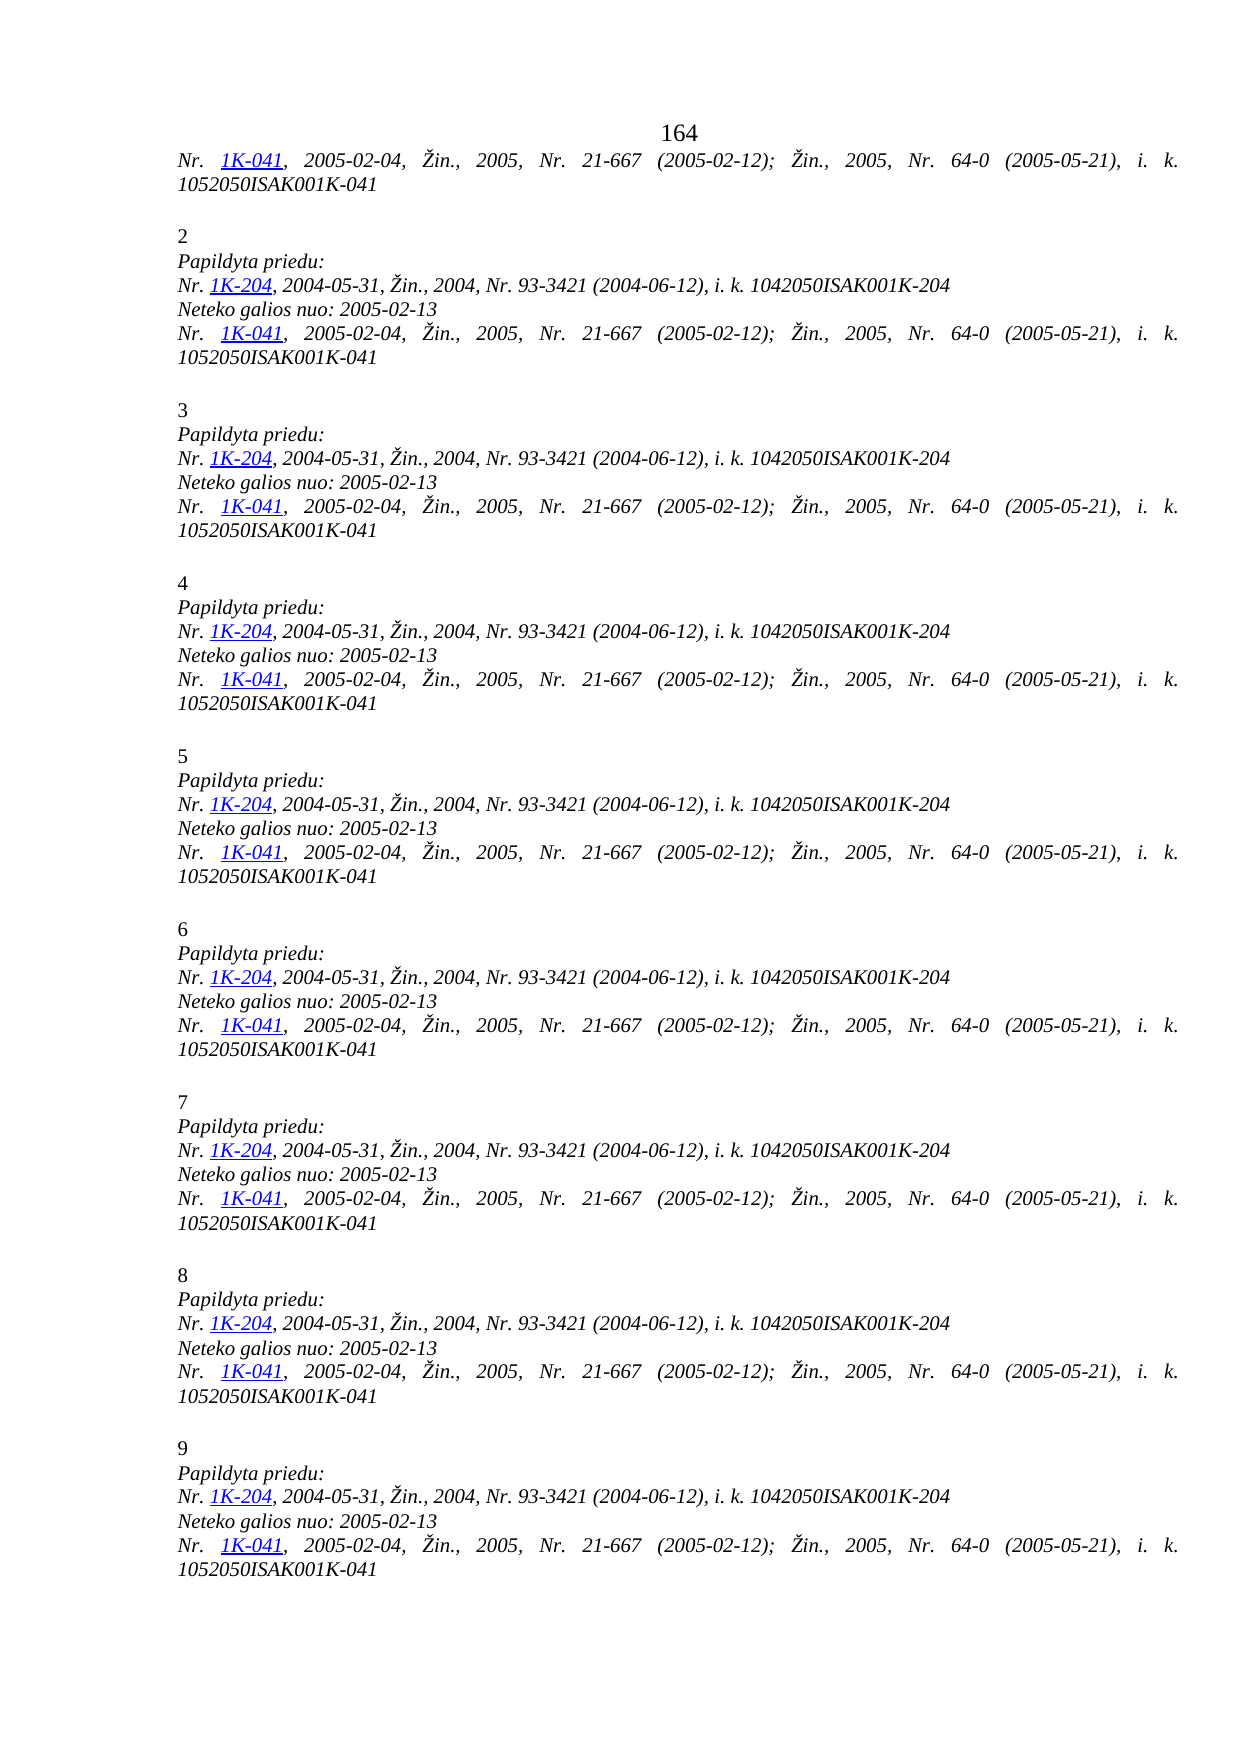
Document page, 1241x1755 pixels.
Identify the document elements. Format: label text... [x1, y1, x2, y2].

text Nr. 1K-041, 2005-02-04, Žin., 2005, Nr. 21-667 (2005-02-12); Žin., 2005, Nr. 64-0 (2005-05-21), i. k. 1052050ISAK001K-041 [177, 148, 1181, 196]
text Papildyta priedu: [177, 1460, 1181, 1484]
text Nr. 1K-041, 2005-02-04, Žin., 2005, Nr. 21-667 (2005-02-12); Žin., 2005, Nr. 64-0 (2005-05-21), i. k. 1052050ISAK001K-041 [177, 321, 1181, 369]
text Nr. 1K-041, 2005-02-04, Žin., 2005, Nr. 21-667 (2005-02-12); Žin., 2005, Nr. 64-0 (2005-05-21), i. k. 1052050ISAK001K-041 [177, 1013, 1181, 1061]
text 7 [177, 1090, 1181, 1114]
text Neteko galios nuo: 2005-02-13 [177, 1335, 1181, 1359]
text 3 [177, 398, 1181, 422]
text Nr. 1K-204, 2004-05-31, Žin., 2004, Nr. 93-3421 (2004-06-12), i. k. 1042050ISAK001K-204 [177, 1138, 1181, 1162]
text Nr. 1K-041, 2005-02-04, Žin., 2005, Nr. 21-667 (2005-02-12); Žin., 2005, Nr. 64-0 (2005-05-21), i. k. 1052050ISAK001K-041 [177, 840, 1181, 888]
text 4 [177, 571, 1181, 595]
text Neteko galios nuo: 2005-02-13 [177, 470, 1181, 494]
text Papildyta priedu: [177, 1114, 1181, 1138]
text Nr. 1K-041, 2005-02-04, Žin., 2005, Nr. 21-667 (2005-02-12); Žin., 2005, Nr. 64-0 (2005-05-21), i. k. 1052050ISAK001K-041 [177, 1186, 1181, 1234]
text Nr. 1K-204, 2004-05-31, Žin., 2004, Nr. 93-3421 (2004-06-12), i. k. 1042050ISAK001K-204 [177, 1311, 1181, 1335]
text Neteko galios nuo: 2005-02-13 [177, 1162, 1181, 1186]
text Papildyta priedu: [177, 941, 1181, 965]
text 6 [177, 917, 1181, 941]
text Neteko galios nuo: 2005-02-13 [177, 989, 1181, 1013]
text Nr. 1K-041, 2005-02-04, Žin., 2005, Nr. 21-667 (2005-02-12); Žin., 2005, Nr. 64-0 (2005-05-21), i. k. 1052050ISAK001K-041 [177, 1533, 1181, 1581]
text Nr. 1K-041, 2005-02-04, Žin., 2005, Nr. 21-667 (2005-02-12); Žin., 2005, Nr. 64-0 (2005-05-21), i. k. 1052050ISAK001K-041 [177, 1359, 1181, 1408]
text Nr. 1K-204, 2004-05-31, Žin., 2004, Nr. 93-3421 (2004-06-12), i. k. 1042050ISAK001K-204 [177, 965, 1181, 989]
text Nr. 1K-204, 2004-05-31, Žin., 2004, Nr. 93-3421 (2004-06-12), i. k. 1042050ISAK001K-204 [177, 1484, 1181, 1508]
text Papildyta priedu: [177, 248, 1181, 273]
text Nr. 1K-041, 2005-02-04, Žin., 2005, Nr. 21-667 (2005-02-12); Žin., 2005, Nr. 64-0 (2005-05-21), i. k. 1052050ISAK001K-041 [177, 494, 1181, 542]
text Papildyta priedu: [177, 422, 1181, 446]
text 9 [177, 1436, 1181, 1460]
text 5 [177, 744, 1181, 768]
text Neteko galios nuo: 2005-02-13 [177, 643, 1181, 667]
text Neteko galios nuo: 2005-02-13 [177, 1508, 1181, 1533]
text Nr. 1K-041, 2005-02-04, Žin., 2005, Nr. 21-667 (2005-02-12); Žin., 2005, Nr. 64-0 (2005-05-21), i. k. 1052050ISAK001K-041 [177, 667, 1181, 715]
text Neteko galios nuo: 2005-02-13 [177, 297, 1181, 321]
text Nr. 1K-204, 2004-05-31, Žin., 2004, Nr. 93-3421 (2004-06-12), i. k. 1042050ISAK001K-204 [177, 273, 1181, 297]
text Nr. 1K-204, 2004-05-31, Žin., 2004, Nr. 93-3421 (2004-06-12), i. k. 1042050ISAK001K-204 [177, 619, 1181, 643]
text Neteko galios nuo: 2005-02-13 [177, 816, 1181, 840]
text Papildyta priedu: [177, 768, 1181, 792]
text Nr. 1K-204, 2004-05-31, Žin., 2004, Nr. 93-3421 (2004-06-12), i. k. 1042050ISAK001K-204 [177, 446, 1181, 470]
text Papildyta priedu: [177, 1287, 1181, 1311]
text 2 [177, 224, 1181, 248]
text 8 [177, 1263, 1181, 1287]
text Nr. 1K-204, 2004-05-31, Žin., 2004, Nr. 93-3421 (2004-06-12), i. k. 1042050ISAK001K-204 [177, 792, 1181, 816]
text Papildyta priedu: [177, 595, 1181, 619]
